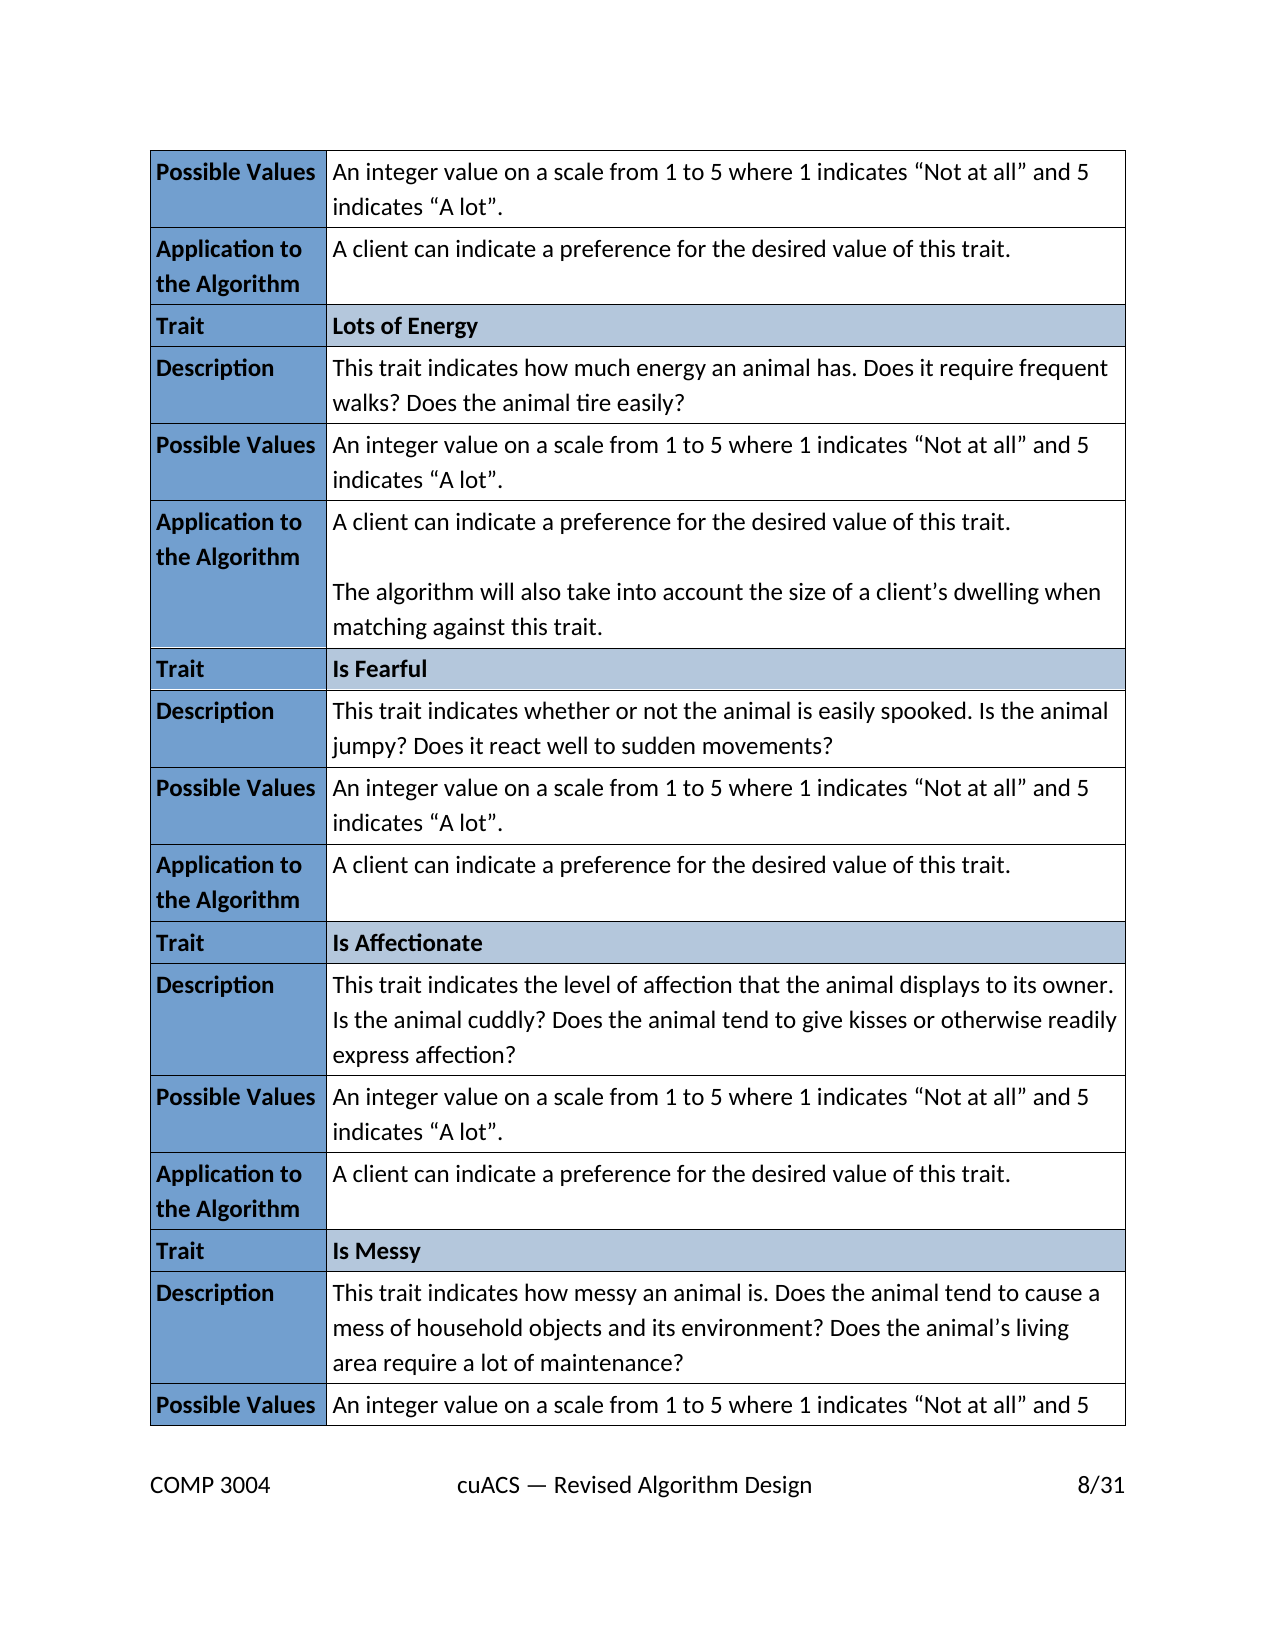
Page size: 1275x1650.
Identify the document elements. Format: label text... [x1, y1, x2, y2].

table_cell This trait indicates how messy an animal is. Does the animal tend to cause a mess of household objects and its environment? Does the animal’s living area require a lot of maintenance? [327, 1272, 1125, 1383]
table_cell Is Affectionate [327, 922, 1125, 963]
table_cell A client can indicate a preference for the desired value of this trait. The algorithm will also take into account the size of a client’s dwelling when matching against this trait. [327, 501, 1125, 647]
table_cell A client can indicate a preference for the desired value of this trait. [327, 1153, 1125, 1229]
table_cell Application to the Algorithm [151, 501, 326, 647]
table_cell Description [151, 691, 326, 767]
table_cell This trait indicates the level of affection that the animal displays to its owner. Is the animal cuddly? Does the animal tend to give kisses or otherwise readily express affection? [327, 964, 1125, 1075]
table_cell Trait [151, 1230, 326, 1271]
table_cell Possible Values [151, 1384, 326, 1425]
table_cell Trait [151, 649, 326, 689]
table_cell Application to the Algorithm [151, 1153, 326, 1229]
table_cell An integer value on a scale from 1 to 5 where 1 indicates “Not at all” and 5 indicates “A lot”. [327, 768, 1125, 844]
table_cell Description [151, 1272, 326, 1383]
table_cell A client can indicate a preference for the desired value of this trait. [327, 845, 1125, 921]
table_cell A client can indicate a preference for the desired value of this trait. [327, 228, 1125, 304]
table_cell An integer value on a scale from 1 to 5 where 1 indicates “Not at all” and 5 [327, 1384, 1125, 1425]
table_cell Lots of Energy [327, 305, 1125, 346]
table_cell This trait indicates how much energy an animal has. Does it require frequent walks? Does the animal tire easily? [327, 347, 1125, 423]
table_cell Is Messy [327, 1230, 1125, 1271]
table_cell Possible Values [151, 768, 326, 844]
table_cell Application to the Algorithm [151, 845, 326, 921]
table_cell Description [151, 964, 326, 1075]
table_cell This trait indicates whether or not the animal is easily spooked. Is the animal jumpy? Does it react well to sudden movements? [327, 691, 1125, 767]
table_cell An integer value on a scale from 1 to 5 where 1 indicates “Not at all” and 5 indicates “A lot”. [327, 424, 1125, 500]
table_cell Possible Values [151, 151, 326, 227]
table_cell An integer value on a scale from 1 to 5 where 1 indicates “Not at all” and 5 indicates “A lot”. [327, 151, 1125, 227]
table_cell Trait [151, 305, 326, 346]
table_cell An integer value on a scale from 1 to 5 where 1 indicates “Not at all” and 5 indicates “A lot”. [327, 1076, 1125, 1152]
table_cell Possible Values [151, 424, 326, 500]
table_cell Possible Values [151, 1076, 326, 1152]
table_cell Description [151, 347, 326, 423]
table_cell Application to the Algorithm [151, 228, 326, 304]
table_cell Trait [151, 922, 326, 963]
table_cell Is Fearful [327, 649, 1125, 689]
